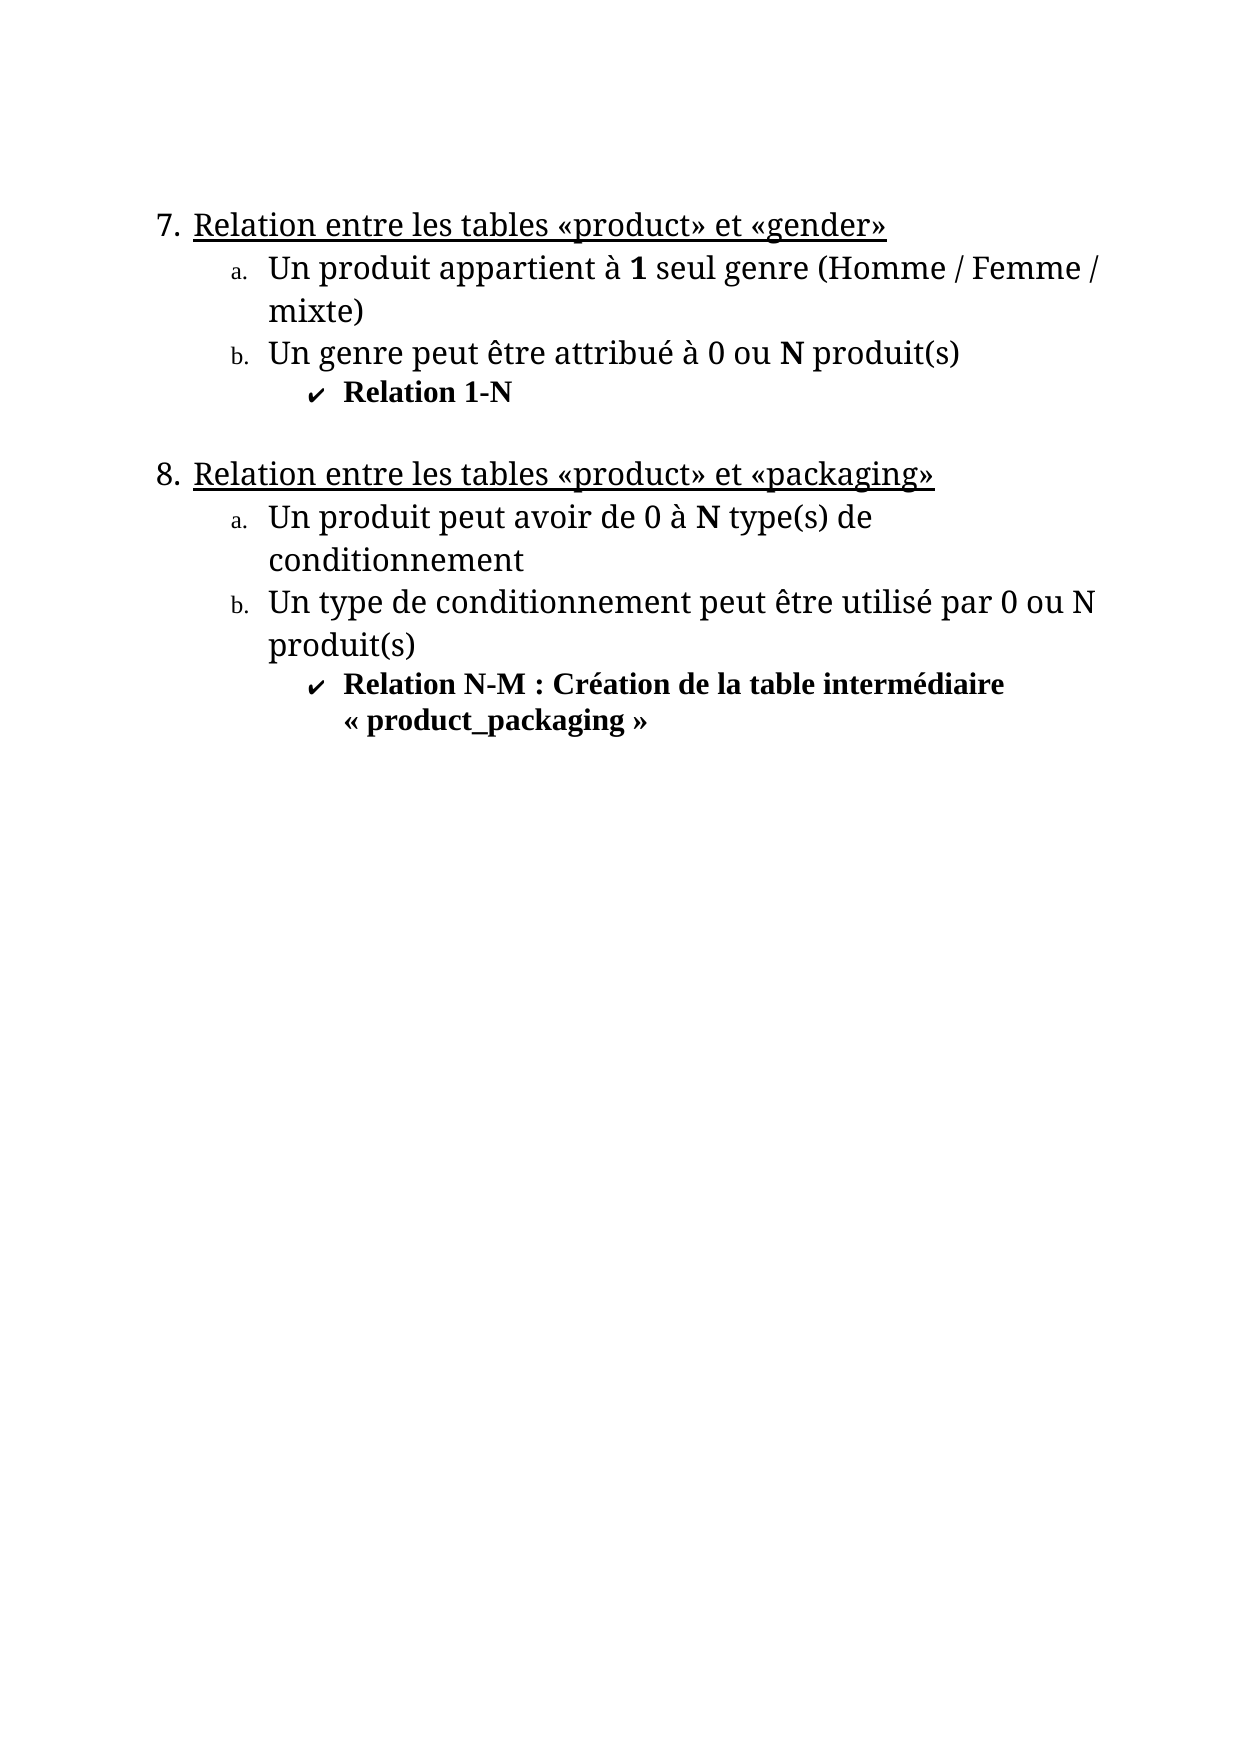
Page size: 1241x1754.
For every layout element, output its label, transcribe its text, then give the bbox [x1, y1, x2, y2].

list Un produit appartient à 1 seul genre (Homme / Femme / mixte) [231, 246, 1122, 331]
list Relation entre les tables «product» et «gender» [156, 203, 1122, 246]
list Relation 1-N [324, 374, 1122, 410]
list Un produit peut avoir de 0 à N type(s) de conditionnement [231, 495, 1122, 580]
list Relation entre les tables «product» et «packaging» [156, 452, 1122, 495]
list Relation N-M : Création de la table intermédiaire « product_packaging » [324, 665, 1122, 737]
list Un genre peut être attribué à 0 ou N produit(s) [231, 331, 1122, 374]
list Un type de conditionnement peut être utilisé par 0 ou N produit(s) [231, 580, 1122, 665]
